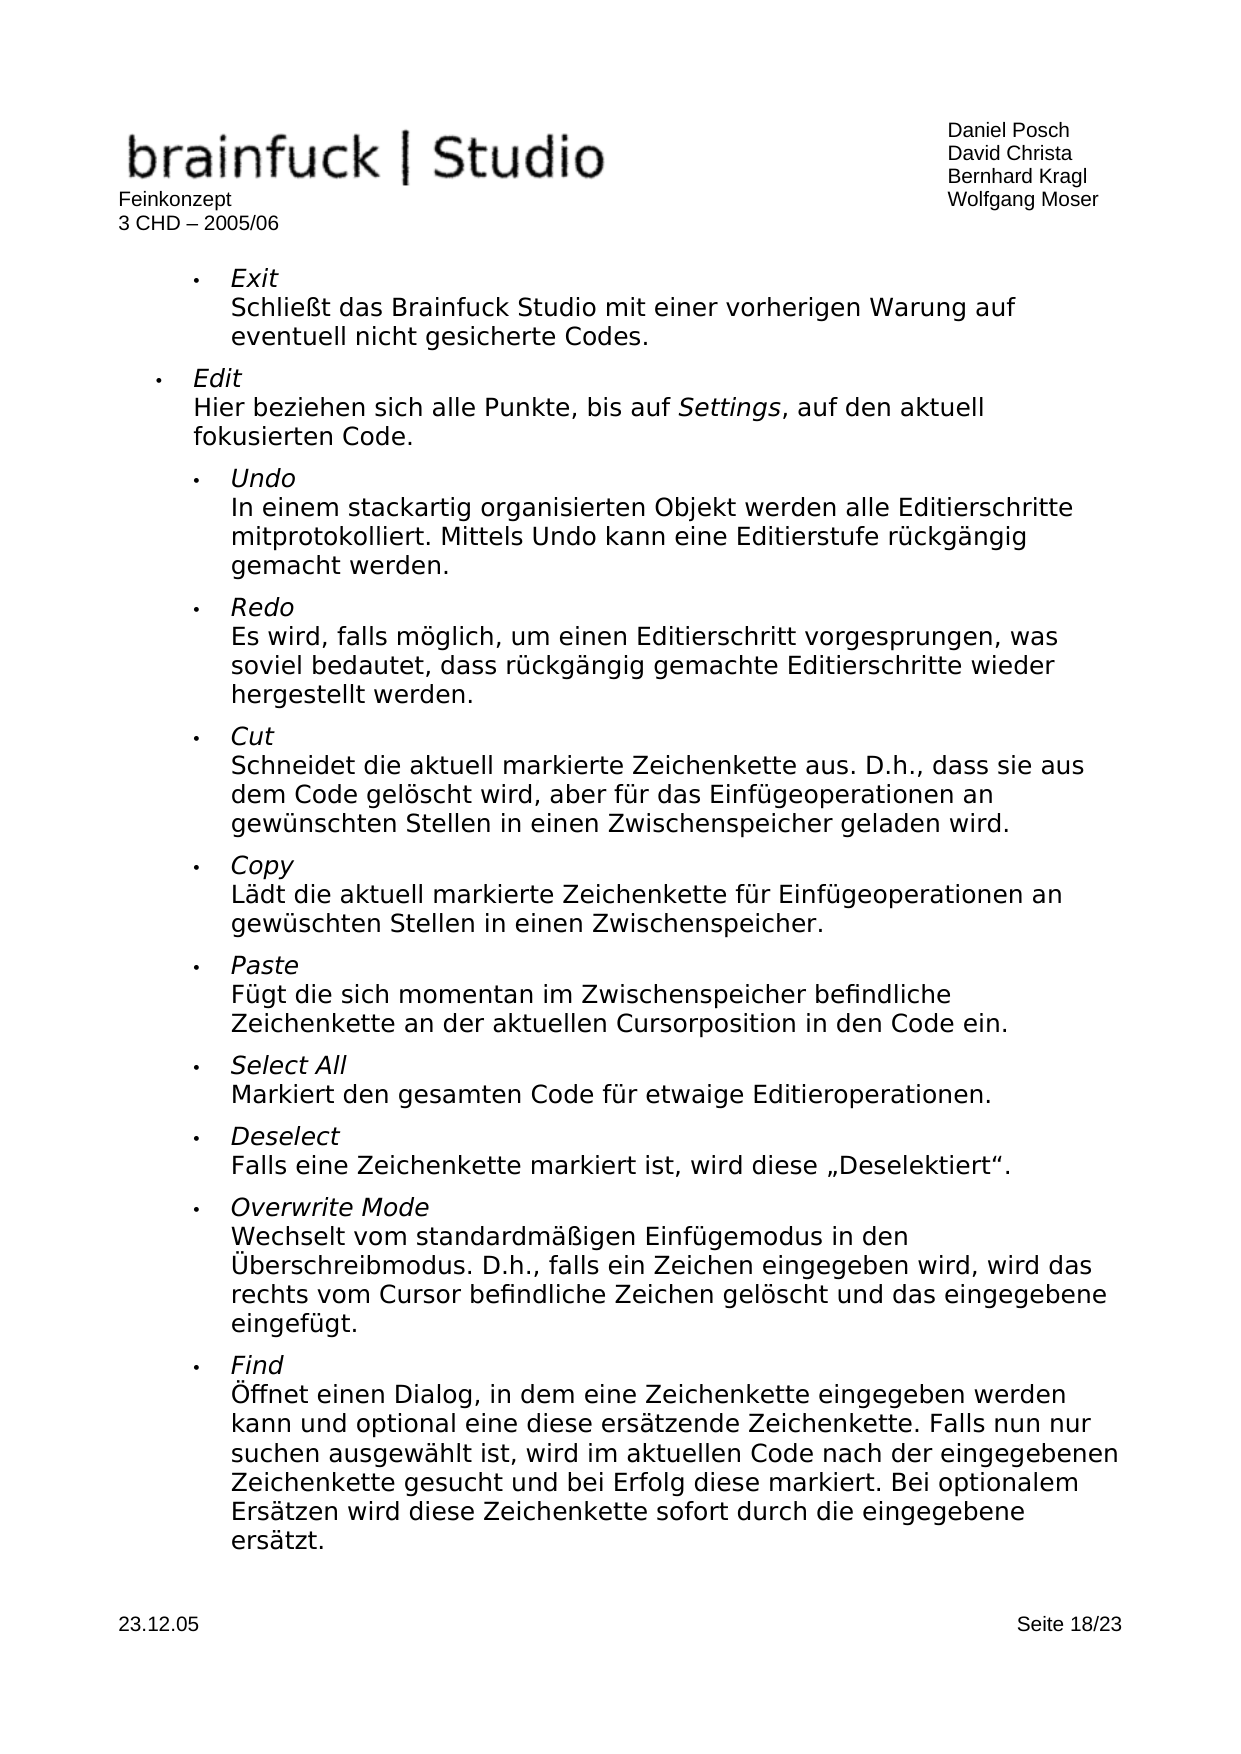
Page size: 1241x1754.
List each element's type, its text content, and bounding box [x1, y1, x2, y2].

list Select All Markiert den gesamten Code für etwaige Editieroperationen. [193, 1051, 1122, 1109]
list Deselect Falls eine Zeichenkette markiert ist, wird diese „Deselektiert“. [193, 1122, 1122, 1180]
list Edit Hier beziehen sich alle Punkte, bis auf Settings, auf den aktuell fokusierten Code. [156, 364, 1122, 451]
list Redo Es wird, falls möglich, um einen Editierschritt vorgesprungen, was soviel bedautet, dass rückgängig gemachte Editierschritte wieder hergestellt werden. [193, 593, 1122, 709]
list Overwrite Mode Wechselt vom standardmäßigen Einfügemodus in den Überschreibmodus. D.h., falls ein Zeichen eingegeben wird, wird das rechts vom Cursor befindliche Zeichen gelöscht und das eingegebene eingefügt. [193, 1193, 1122, 1339]
picture [118, 118, 609, 187]
list Exit Schließt das Brainfuck Studio mit einer vorherigen Warung auf eventuell nicht gesicherte Codes. [193, 264, 1122, 351]
list Find Öffnet einen Dialog, in dem eine Zeichenkette eingegeben werden kann und optional eine diese ersätzende Zeichenkette. Falls nun nur suchen ausgewählt ist, wird im aktuellen Code nach der eingegebenen Zeichenkette gesucht und bei Erfolg diese markiert. Bei optionalem Ersätzen wird diese Zeichenkette sofort durch die eingegebene ersätzt. [193, 1351, 1122, 1555]
list Copy Lädt die aktuell markierte Zeichenkette für Einfügeoperationen an gewüschten Stellen in einen Zwischenspeicher. [193, 851, 1122, 939]
list Undo In einem stackartig organisierten Objekt werden alle Editierschritte mitprotokolliert. Mittels Undo kann eine Editierstufe rückgängig gemacht werden. [193, 464, 1122, 580]
list Paste Fügt die sich momentan im Zwischenspeicher befindliche Zeichenkette an der aktuellen Cursorposition in den Code ein. [193, 951, 1122, 1039]
list Cut Schneidet die aktuell markierte Zeichenkette aus. D.h., dass sie aus dem Code gelöscht wird, aber für das Einfügeoperationen an gewünschten Stellen in einen Zwischenspeicher geladen wird. [193, 722, 1122, 839]
